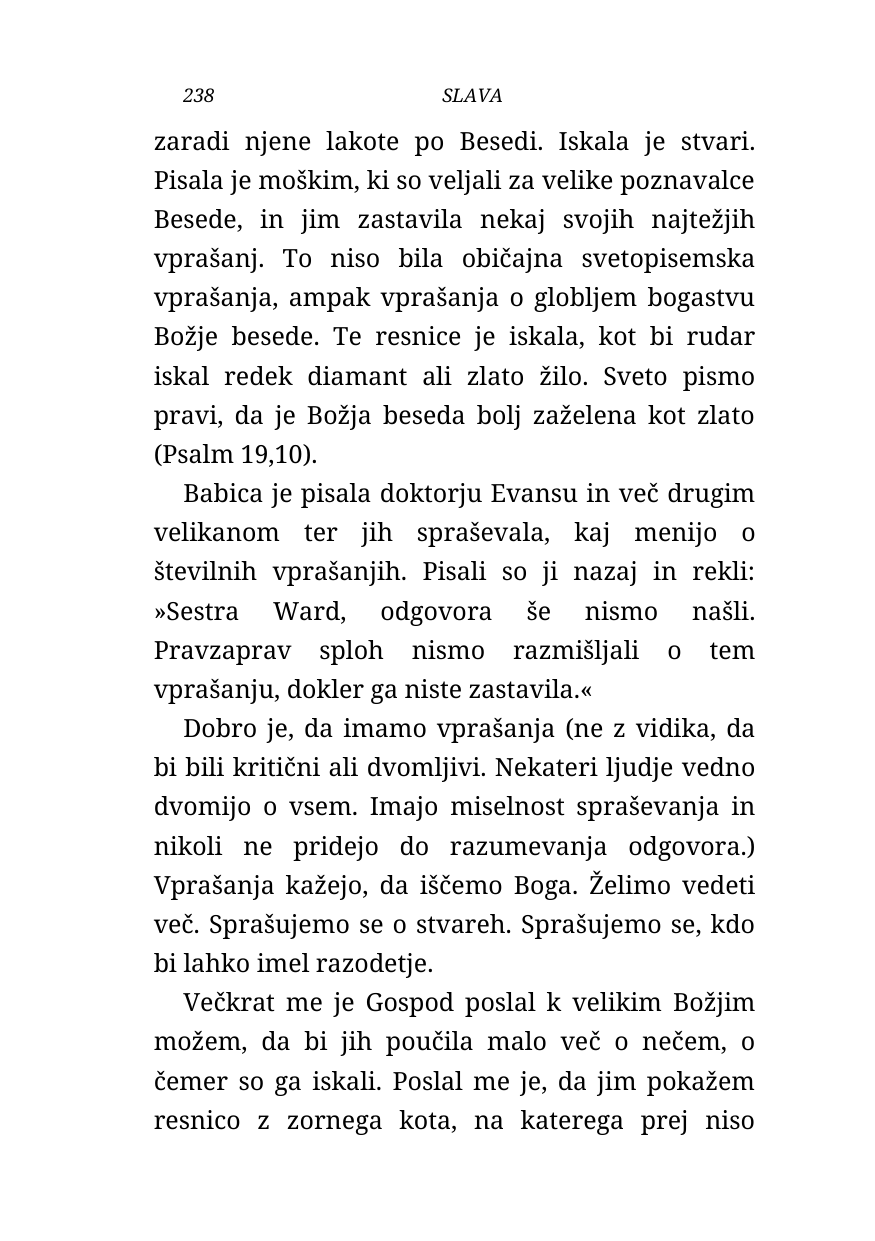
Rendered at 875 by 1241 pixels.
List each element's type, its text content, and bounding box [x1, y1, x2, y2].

text Dobro je, da imamo vprašanja (ne z vidika, da bi bili kritični ali dvomljivi. Nekateri ljudje vedno dvomijo o vsem. Imajo miselnost spraševanja in nikoli ne pridejo do razumevanja odgovora.) Vprašanja kažejo, da iščemo Boga. Želimo vedeti več. Sprašujemo se o stvareh. Sprašujemo se, kdo bi lahko imel razodetje. [153, 711, 756, 980]
text Večkrat me je Gospod poslal k velikim Božjim možem, da bi jih poučila malo več o nečem, o čemer so ga iskali. Poslal me je, da jim pokažem resnico z zornega kota, na katerega prej niso [153, 985, 756, 1136]
text zaradi njene lakote po Besedi. Iskala je stvari. Pisala je moškim, ki so veljali za velike poznavalce Besede, in jim zastavila nekaj svojih najtežjih vprašanj. To niso bila običajna svetopisemska vprašanja, ampak vprašanja o globljem bogastvu Božje besede. Te resnice je iskala, kot bi rudar iskal redek diamant ali zlato žilo. Sveto pismo pravi, da je Božja beseda bolj zaželena kot zlato (Psalm 19,10). [153, 123, 756, 471]
text Babica je pisala doktorju Evansu in več drugim velikanom ter jih spraševala, kaj menijo o številnih vprašanjih. Pisali so ji nazaj in rekli: »Sestra Ward, odgovora še nismo našli. Pravzaprav sploh nismo razmišljali o tem vprašanju, dokler ga niste zastavila.« [153, 476, 756, 706]
